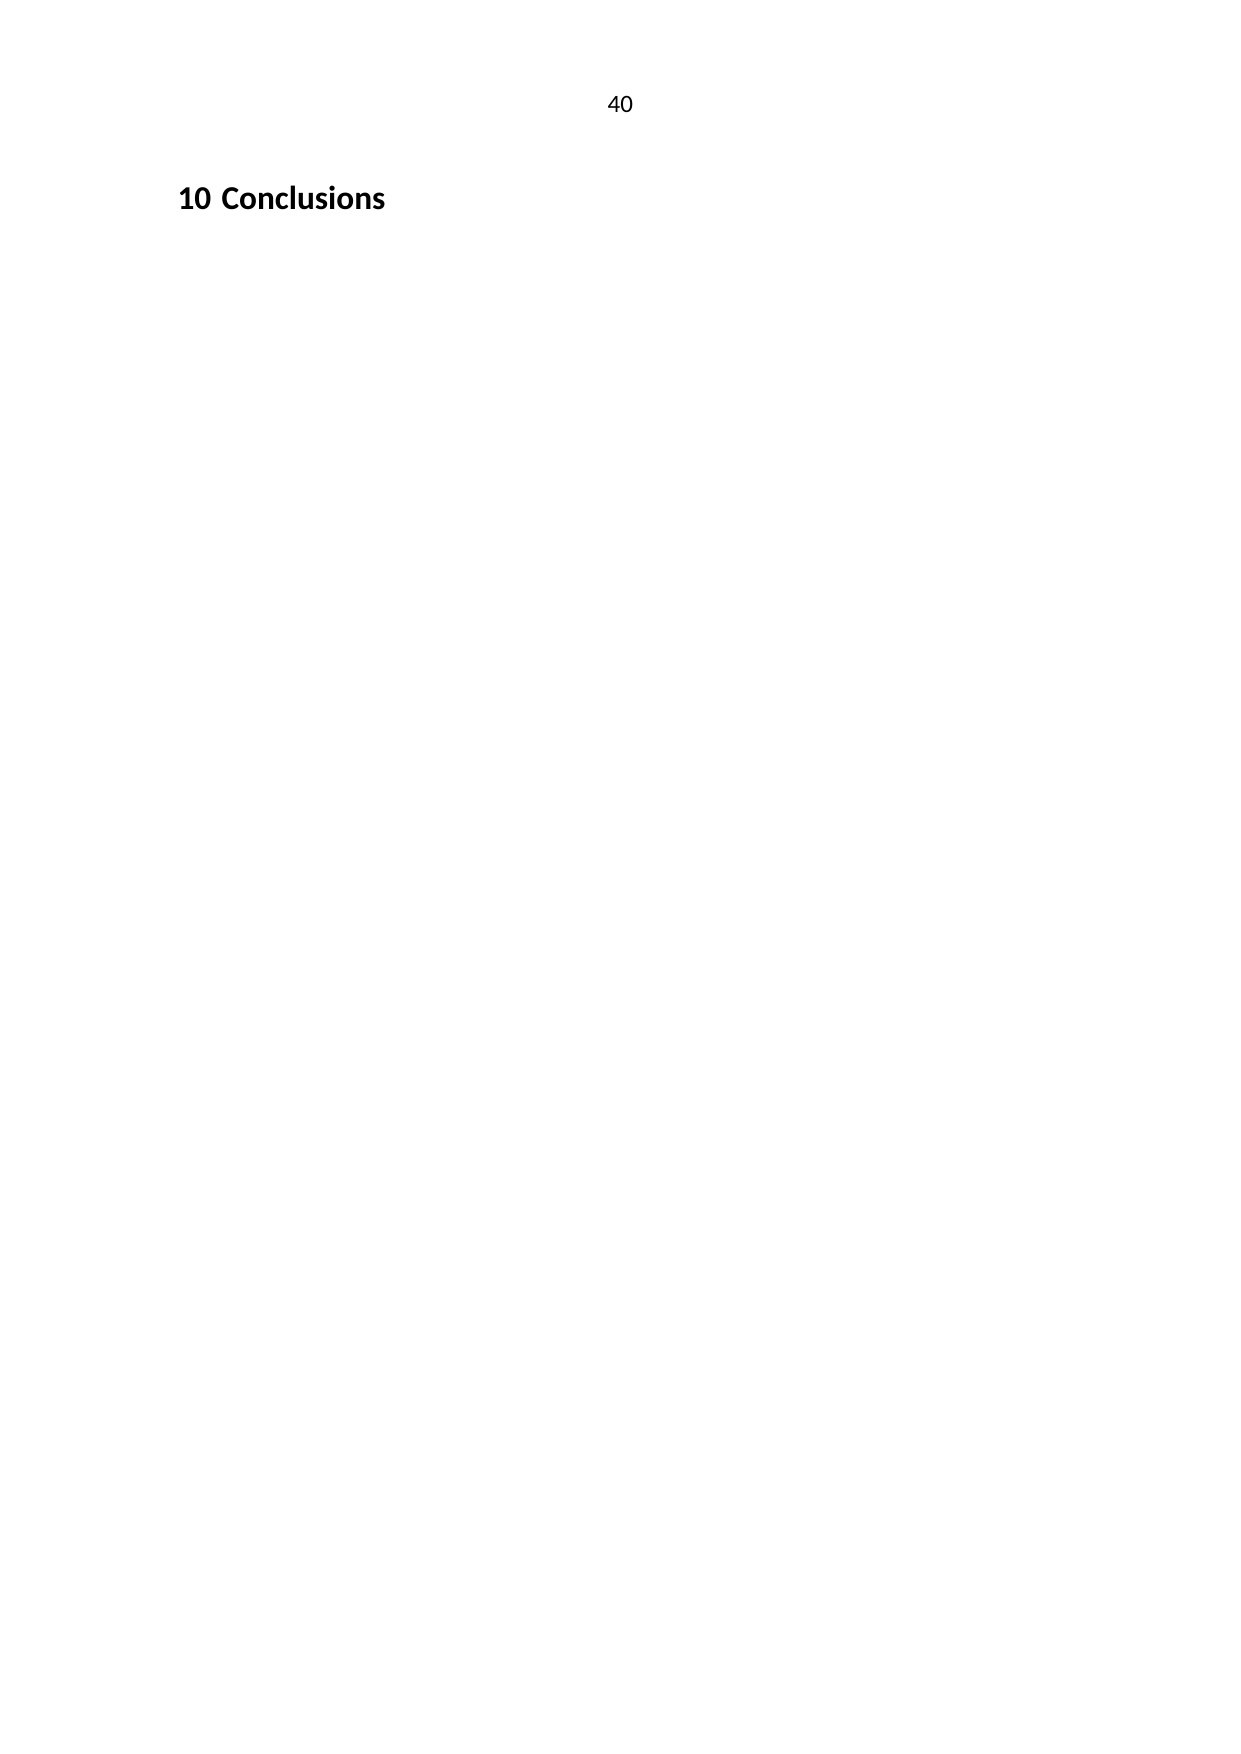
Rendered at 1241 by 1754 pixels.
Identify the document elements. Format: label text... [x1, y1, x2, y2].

subtitle Conclusions [177, 177, 1063, 218]
